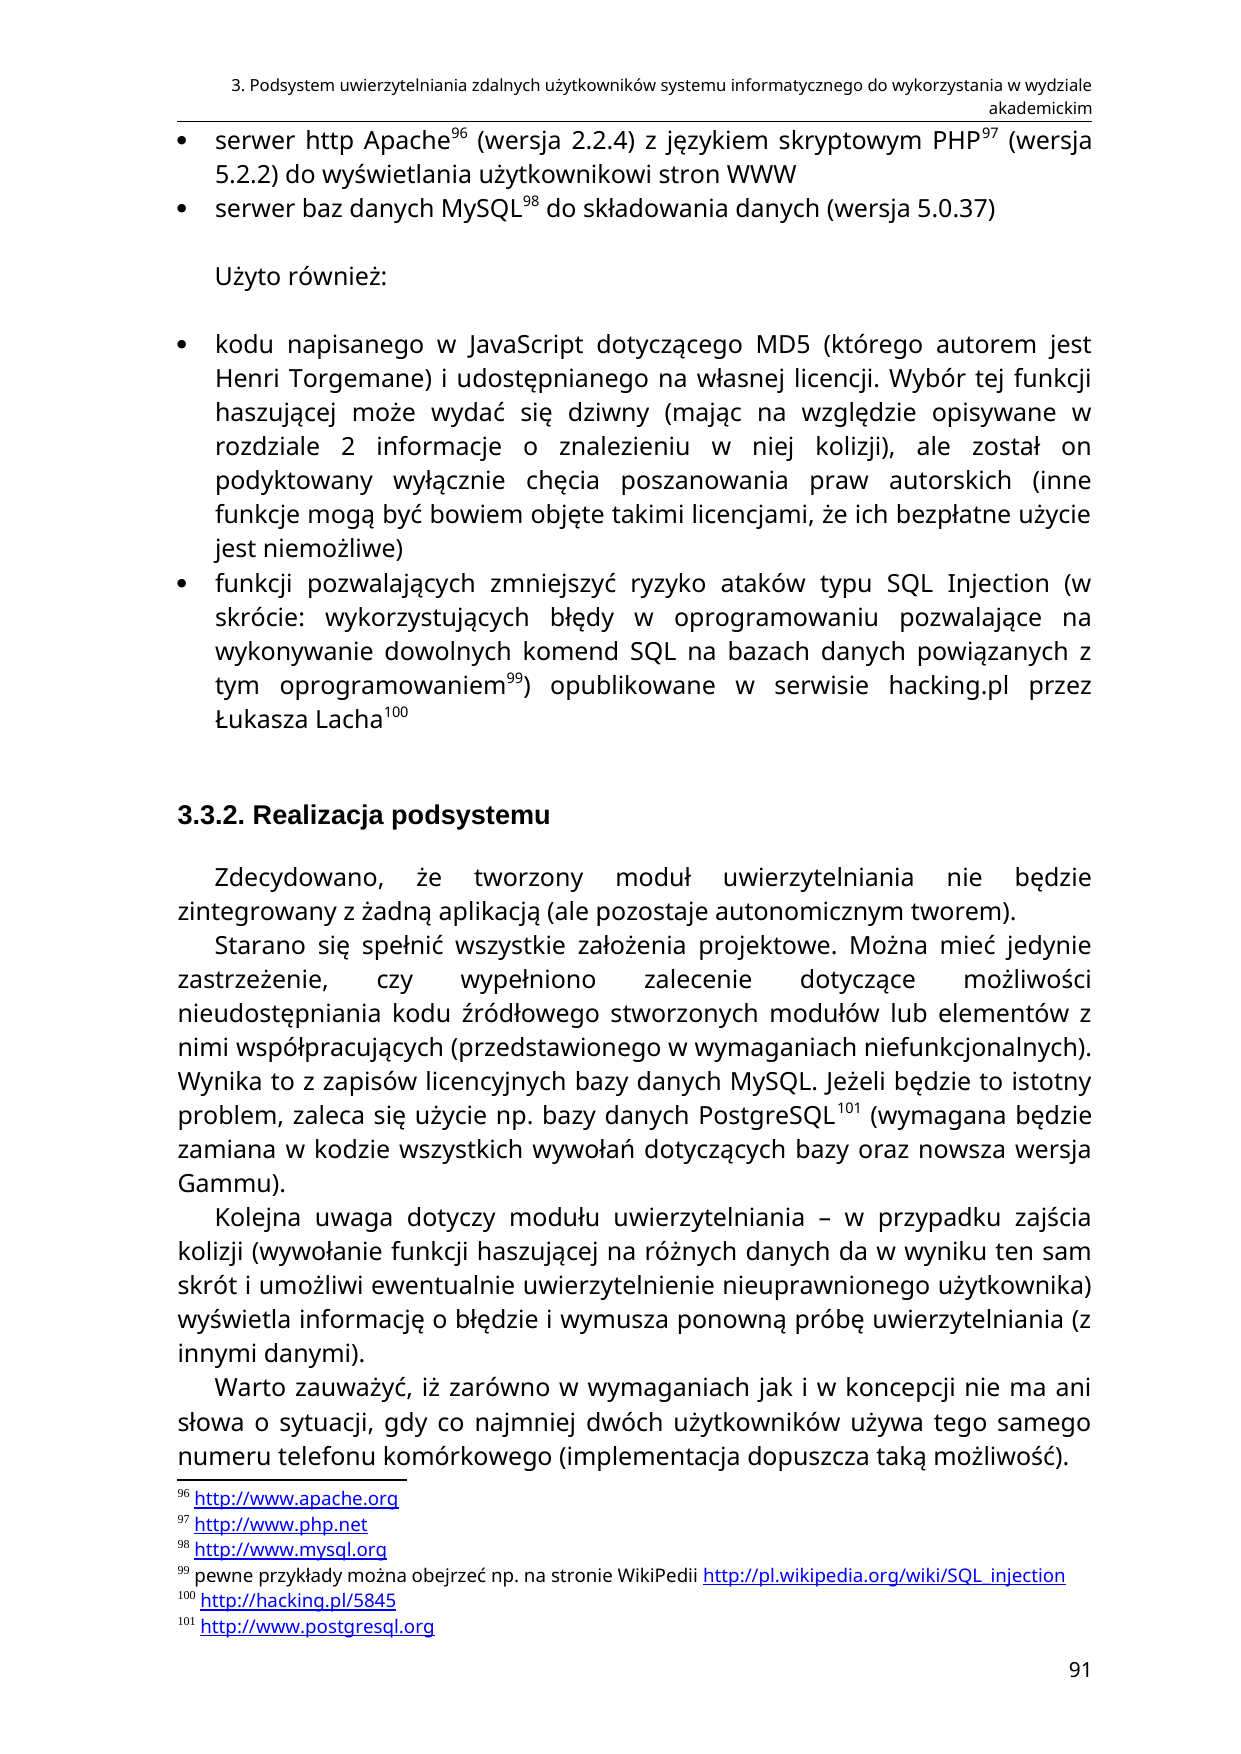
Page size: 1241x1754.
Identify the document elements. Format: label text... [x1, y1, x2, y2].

text Starano się spełnić wszystkie założenia projektowe. Można mieć jedynie zastrzeżenie, czy wypełniono zalecenie dotyczące możliwości nieudostępniania kodu źródłowego stworzonych modułów lub elementów z nimi współpracujących (przedstawionego w wymaganiach niefunkcjonalnych). Wynika to z zapisów licencyjnych bazy danych MySQL. Jeżeli będzie to istotny problem, zaleca się użycie np. bazy danych PostgreSQL (wymagana będzie zamiana w kodzie wszystkich wywołań dotyczących bazy oraz nowsza wersja Gammu). [177, 927, 1092, 1200]
text Zdecydowano, że tworzony moduł uwierzytelniania nie będzie zintegrowany z żadną aplikacją (ale pozostaje autonomicznym tworem). [177, 859, 1092, 927]
text Użyto również: [177, 259, 1092, 293]
subtitle 3.3.2. Realizacja podsystemu [177, 799, 1092, 830]
text Warto zauważyć, iż zarówno w wymaganiach jak i w koncepcji nie ma ani słowa o sytuacji, gdy co najmniej dwóch użytkowników używa tego samego numeru telefonu komórkowego (implementacja dopuszcza taką możliwość). [177, 1370, 1092, 1472]
text Kolejna uwaga dotyczy modułu uwierzytelniania – w przypadku zajścia kolizji (wywołanie funkcji haszującej na różnych danych da w wyniku ten sam skrót i umożliwi ewentualnie uwierzytelnienie nieuprawnionego użytkownika) wyświetla informację o błędzie i wymusza ponowną próbę uwierzytelniania (z innymi danymi). [177, 1200, 1092, 1370]
list http://hacking.pl/5845 [177, 1588, 1092, 1613]
list http://www.php.net [177, 1511, 1092, 1537]
list serwer baz danych MySQL do składowania danych (wersja 5.0.37) [177, 191, 1092, 224]
list kodu napisanego w JavaScript dotyczącego MD5 (którego autorem jest Henri Torgemane) i udostępnianego na własnej licencji. Wybór tej funkcji haszującej może wydać się dziwny (mając na względzie opisywane w rozdziale 2 informacje o znalezieniu w niej kolizji), ale został on podyktowany wyłącznie chęcia poszanowania praw autorskich (inne funkcje mogą być bowiem objęte takimi licencjami, że ich bezpłatne użycie jest niemożliwe) [177, 327, 1092, 565]
text http://www.postgresql.org [177, 1613, 1092, 1639]
list http://www.apache.org [177, 1486, 1092, 1511]
list funkcji pozwalających zmniejszyć ryzyko ataków typu SQL Injection (w skrócie: wykorzystujących błędy w oprogramowaniu pozwalające na wykonywanie dowolnych komend SQL na bazach danych powiązanych z tym oprogramowaniem) opublikowane w serwisie hacking.pl przez Łukasza Lacha [177, 565, 1092, 736]
list http://www.mysql.org [177, 1537, 1092, 1562]
list serwer http Apache (wersja 2.2.4) z językiem skryptowym PHP (wersja 5.2.2) do wyświetlania użytkownikowi stron WWW [177, 122, 1092, 191]
list pewne przykłady można obejrzeć np. na stronie WikiPedii http://pl.wikipedia.org/wiki/SQL_injection [177, 1562, 1092, 1588]
